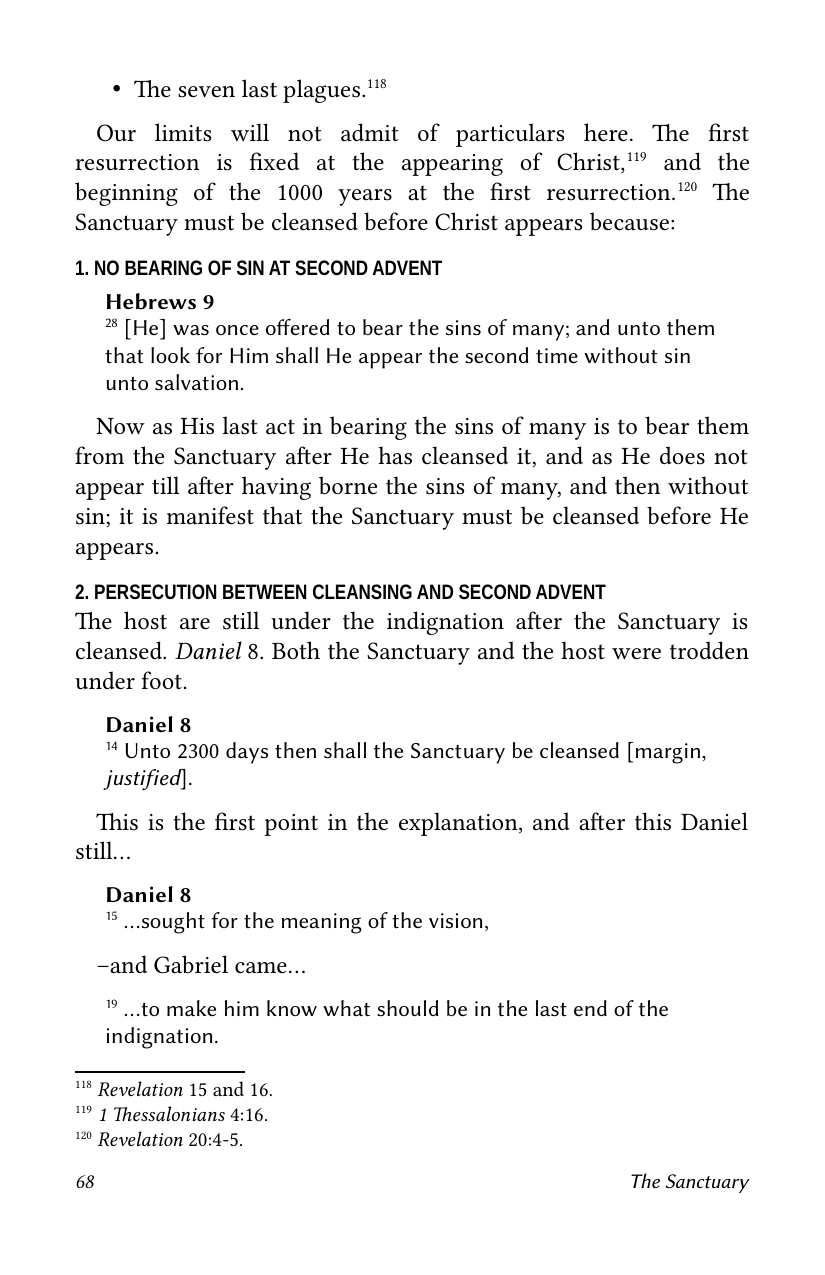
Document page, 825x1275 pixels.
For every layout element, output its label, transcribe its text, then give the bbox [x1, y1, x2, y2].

text 19 ...to make him know what should be in the last end of the indignation. [105, 996, 720, 1049]
subtitle 1. No Bearing of Sin at Second Advent [75, 256, 750, 280]
text Daniel 8 [105, 712, 750, 738]
list Revelation 15 and 16. [75, 1078, 750, 1102]
text 28 [He] was once offered to bear the sins of many; and unto them that look for Him shall He appear the second time without sin unto salvation. [105, 315, 720, 396]
text 14 Unto 2300 days then shall the Sanctuary be cleansed [margin, justified]. [105, 738, 720, 791]
list The seven last plagues. [112, 75, 750, 103]
subtitle 2. Persecution Between Cleansing and Second Advent [75, 580, 750, 604]
text Revelation 20:4-5. [75, 1128, 750, 1152]
text Daniel 8 [105, 882, 750, 908]
text Now as His last act in bearing the sins of many is to bear them from the Sanctuary after He has cleansed it, and as He does not appear till after having borne the sins of many, and then without sin; it is manifest that the Sanctuary must be cleansed before He appears. [75, 412, 750, 561]
text This is the first point in the explanation, and after this Daniel still… [75, 807, 750, 866]
text 15 ...sought for the meaning of the vision, [105, 908, 720, 934]
text –and Gabriel came… [75, 951, 750, 979]
text Hebrews 9 [105, 289, 750, 315]
text The host are still under the indignation after the Sanctuary is cleansed. Daniel 8. Both the Sanctuary and the host were trodden under foot. [75, 607, 750, 695]
text 1 Thessalonians 4:16. [75, 1103, 750, 1127]
text Our limits will not admit of particulars here. The first resurrection is fixed at the appearing of Christ, and the beginning of the 1000 years at the first resurrection. The Sanctuary must be cleansed before Christ appears because: [75, 118, 750, 237]
